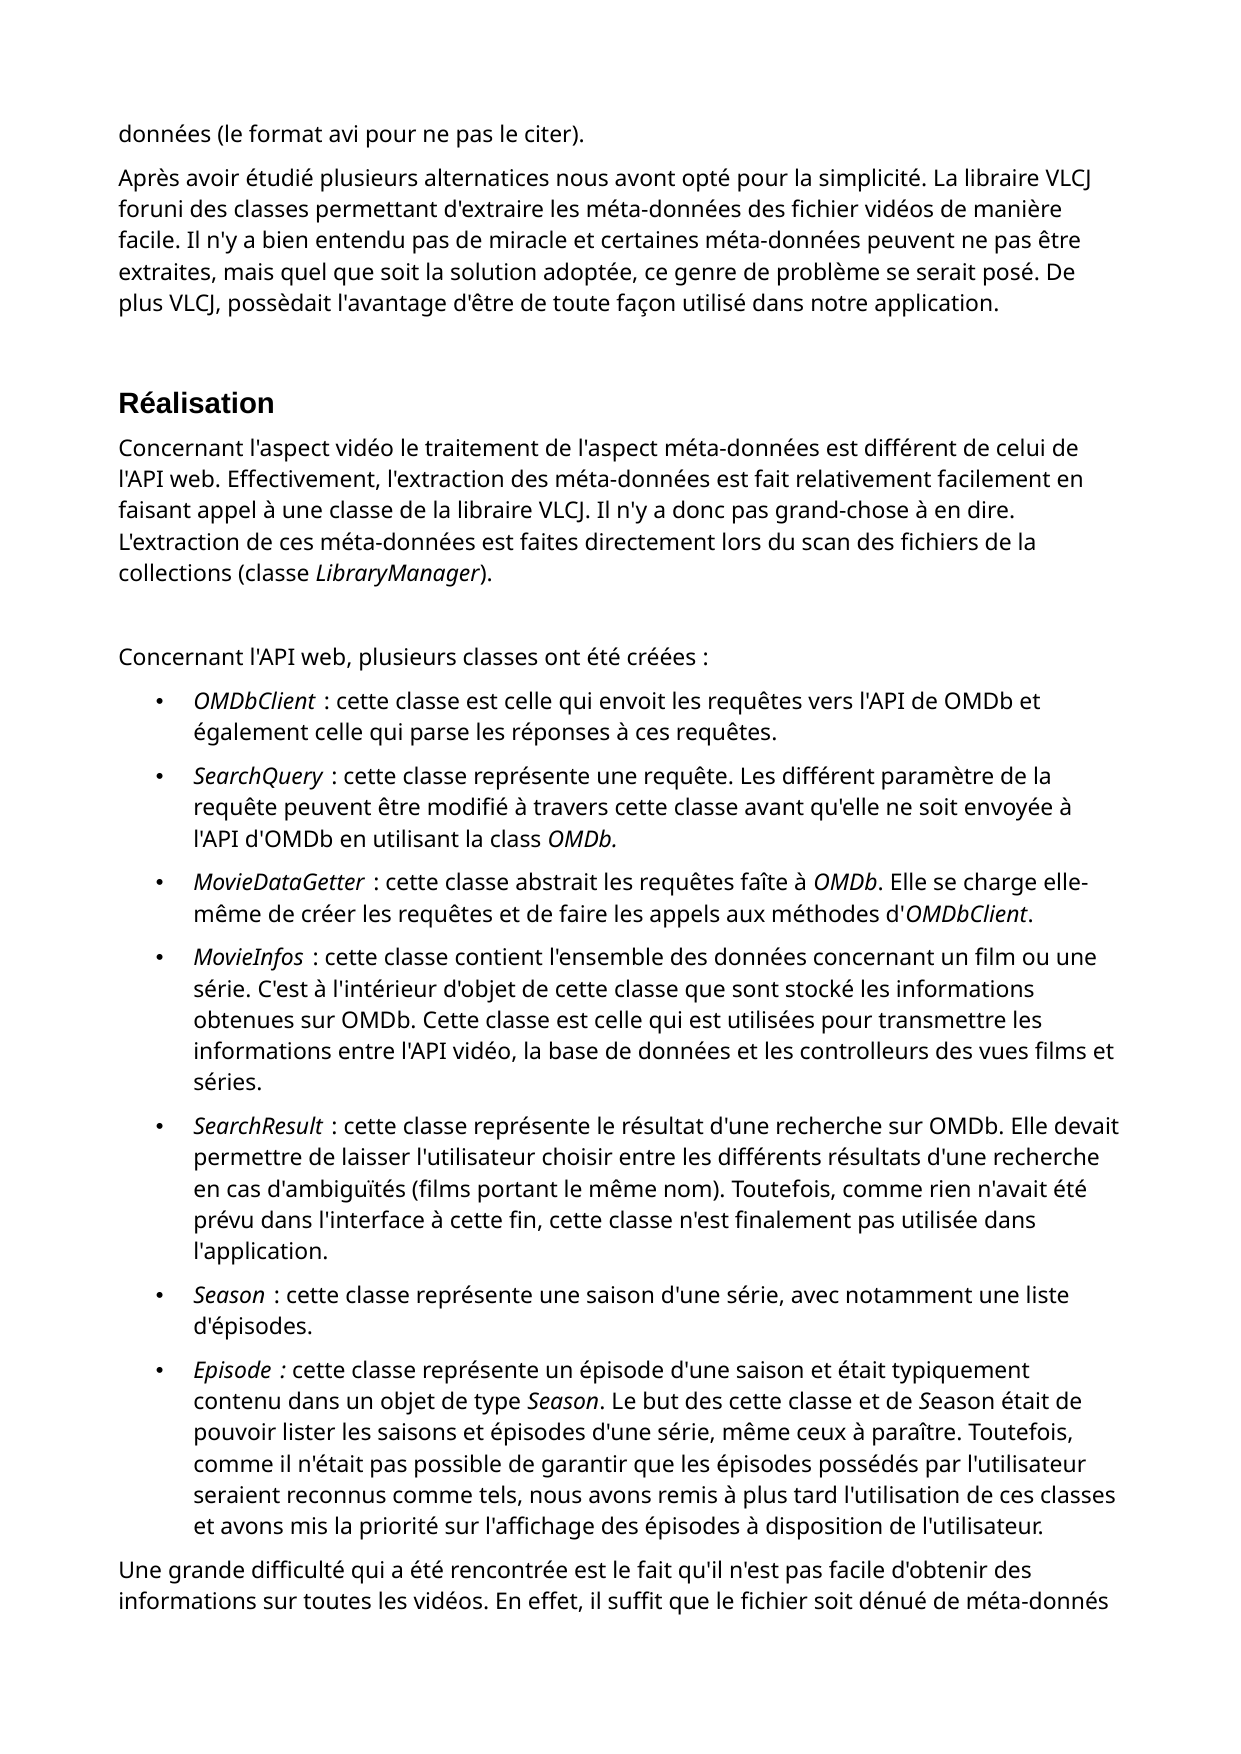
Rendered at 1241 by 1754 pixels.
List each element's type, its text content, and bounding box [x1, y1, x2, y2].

list MovieInfos : cette classe contient l'ensemble des données concernant un film ou une série. C'est à l'intérieur d'objet de cette classe que sont stocké les informations obtenues sur OMDb. Cette classe est celle qui est utilisées pour transmettre les informations entre l'API vidéo, la base de données et les controlleurs des vues films et séries. [156, 941, 1122, 1097]
list OMDbClient : cette classe est celle qui envoit les requêtes vers l'API de OMDb et également celle qui parse les réponses à ces requêtes. [156, 685, 1122, 747]
list SearchResult : cette classe représente le résultat d'une recherche sur OMDb. Elle devait permettre de laisser l'utilisateur choisir entre les différents résultats d'une recherche en cas d'ambiguïtés (films portant le même nom). Toutefois, comme rien n'avait été prévu dans l'interface à cette fin, cette classe n'est finalement pas utilisée dans l'application. [156, 1110, 1122, 1266]
list SearchQuery : cette classe représente une requête. Les différent paramètre de la requête peuvent être modifié à travers cette classe avant qu'elle ne soit envoyée à l'API d'OMDb en utilisant la class OMDb. [156, 760, 1122, 854]
text Une grande difficulté qui a été rencontrée est le fait qu'il n'est pas facile d'obtenir des informations sur toutes les vidéos. En effet, il suffit que le fichier soit dénué de méta-donnés [118, 1554, 1122, 1616]
text Après avoir étudié plusieurs alternatices nous avont opté pour la simplicité. La libraire VLCJ foruni des classes permettant d'extraire les méta-données des fichier vidéos de manière facile. Il n'y a bien entendu pas de miracle et certaines méta-données peuvent ne pas être extraites, mais quel que soit la solution adoptée, ce genre de problème se serait posé. De plus VLCJ, possèdait l'avantage d'être de toute façon utilisé dans notre application. [118, 162, 1122, 318]
subtitle Réalisation [118, 386, 1122, 419]
text Concernant l'API web, plusieurs classes ont été créées : [118, 641, 1122, 672]
text Concernant l'aspect vidéo le traitement de l'aspect méta-données est différent de celui de l'API web. Effectivement, l'extraction des méta-données est fait relativement facilement en faisant appel à une classe de la libraire VLCJ. Il n'y a donc pas grand-chose à en dire. L'extraction de ces méta-données est faites directement lors du scan des fichiers de la collections (classe LibraryManager). [118, 432, 1122, 588]
list Season : cette classe représente une saison d'une série, avec notamment une liste d'épisodes. [156, 1279, 1122, 1341]
list Episode : cette classe représente un épisode d'une saison et était typiquement contenu dans un objet de type Season. Le but des cette classe et de Season était de pouvoir lister les saisons et épisodes d'une série, même ceux à paraître. Toutefois, comme il n'était pas possible de garantir que les épisodes possédés par l'utilisateur seraient reconnus comme tels, nous avons remis à plus tard l'utilisation de ces classes et avons mis la priorité sur l'affichage des épisodes à disposition de l'utilisateur. [156, 1354, 1122, 1541]
text données (le format avi pour ne pas le citer). [118, 118, 1122, 149]
list MovieDataGetter : cette classe abstrait les requêtes faîte à OMDb. Elle se charge elle-même de créer les requêtes et de faire les appels aux méthodes d'OMDbClient. [156, 866, 1122, 929]
